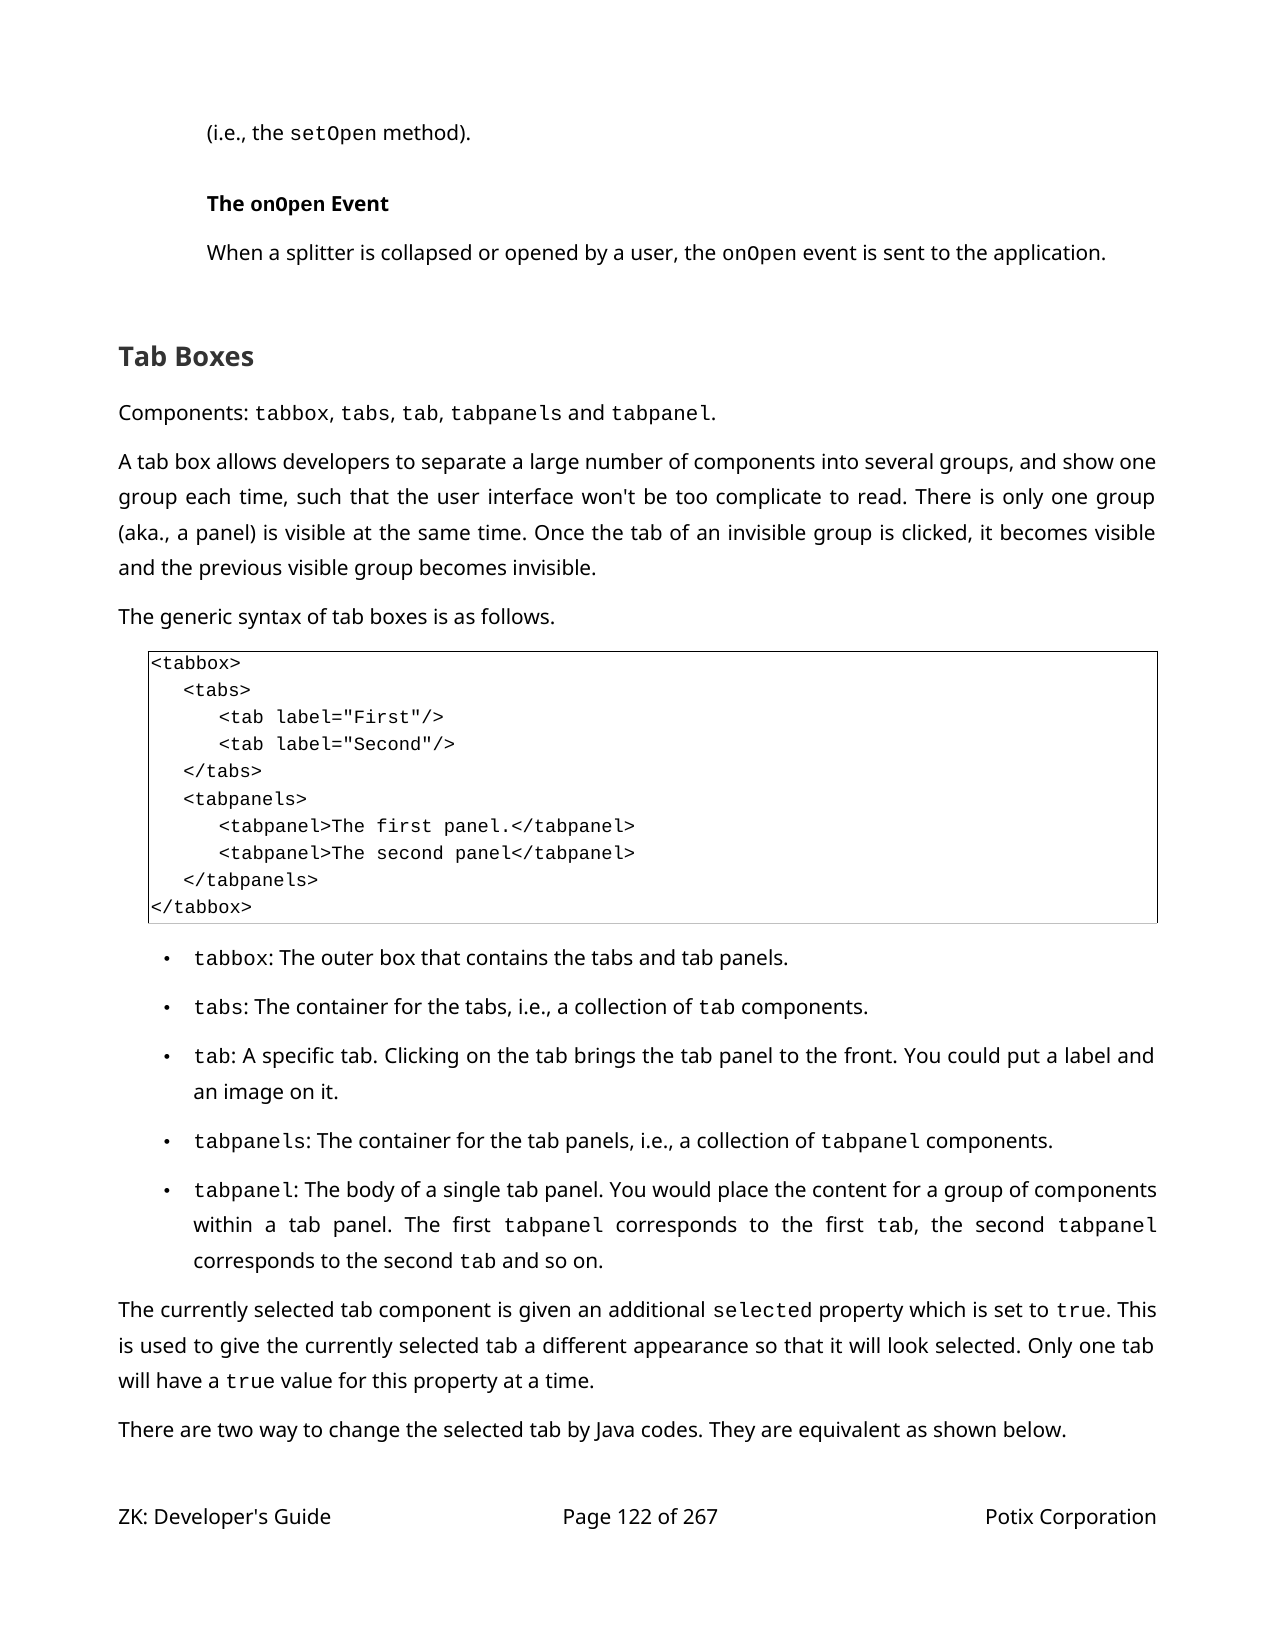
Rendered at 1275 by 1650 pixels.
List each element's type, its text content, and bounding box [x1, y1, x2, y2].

text When a splitter is collapsed or opened by a user, the onOpen event is sent to the application. [207, 238, 1157, 267]
text <tabbox> [149, 652, 1157, 675]
text A tab box allows developers to separate a large number of components into several groups, and show one group each time, such that the user interface won't be too complicate to read. There is only one group (aka., a panel) is visible at the same time. Once the tab of an invisible group is clicked, it becomes visible and the previous visible group becomes invisible. [118, 447, 1157, 581]
text <tabpanel>The first panel.</tabpanel> [149, 814, 1157, 838]
subtitle Tab Boxes [118, 338, 1157, 374]
list tabbox: The outer box that contains the tabs and tab panels. [164, 943, 1157, 972]
text <tabpanel>The second panel</tabpanel> [149, 841, 1157, 865]
text The generic syntax of tab boxes is as follows. [118, 602, 1157, 630]
text Components: tabbox, tabs, tab, tabpanels and tabpanel. [118, 398, 1157, 427]
text (i.e., the setOpen method). [207, 118, 1157, 147]
text <tabs> [149, 678, 1157, 702]
text The currently selected tab component is given an additional selected property which is set to true. This is used to give the currently selected tab a different appearance so that it will look selected. Only one tab will have a true value for this property at a time. [118, 1295, 1157, 1394]
text <tabpanels> [149, 787, 1157, 811]
text <tab label="First"/> [149, 705, 1157, 729]
list tabpanel: The body of a single tab panel. You would place the content for a group of components within a tab panel. The first tabpanel corresponds to the first tab, the second tabpanel corresponds to the second tab and so on. [164, 1175, 1157, 1275]
list tab: A specific tab. Clicking on the tab brings the tab panel to the front. You could put a label and an image on it. [164, 1042, 1157, 1105]
text <tab label="Second"/> [149, 732, 1157, 756]
list tabpanels: The container for the tab panels, i.e., a collection of tabpanel components. [164, 1126, 1157, 1154]
text There are two way to change the selected tab by Java codes. They are equivalent as shown below. [118, 1415, 1157, 1443]
list tabs: The container for the tabs, i.e., a collection of tab components. [164, 992, 1157, 1021]
text </tabpanels> [149, 868, 1157, 892]
text </tabbox> [149, 895, 1157, 923]
text </tabs> [149, 759, 1157, 784]
subtitle The onOpen Event [207, 189, 1157, 218]
